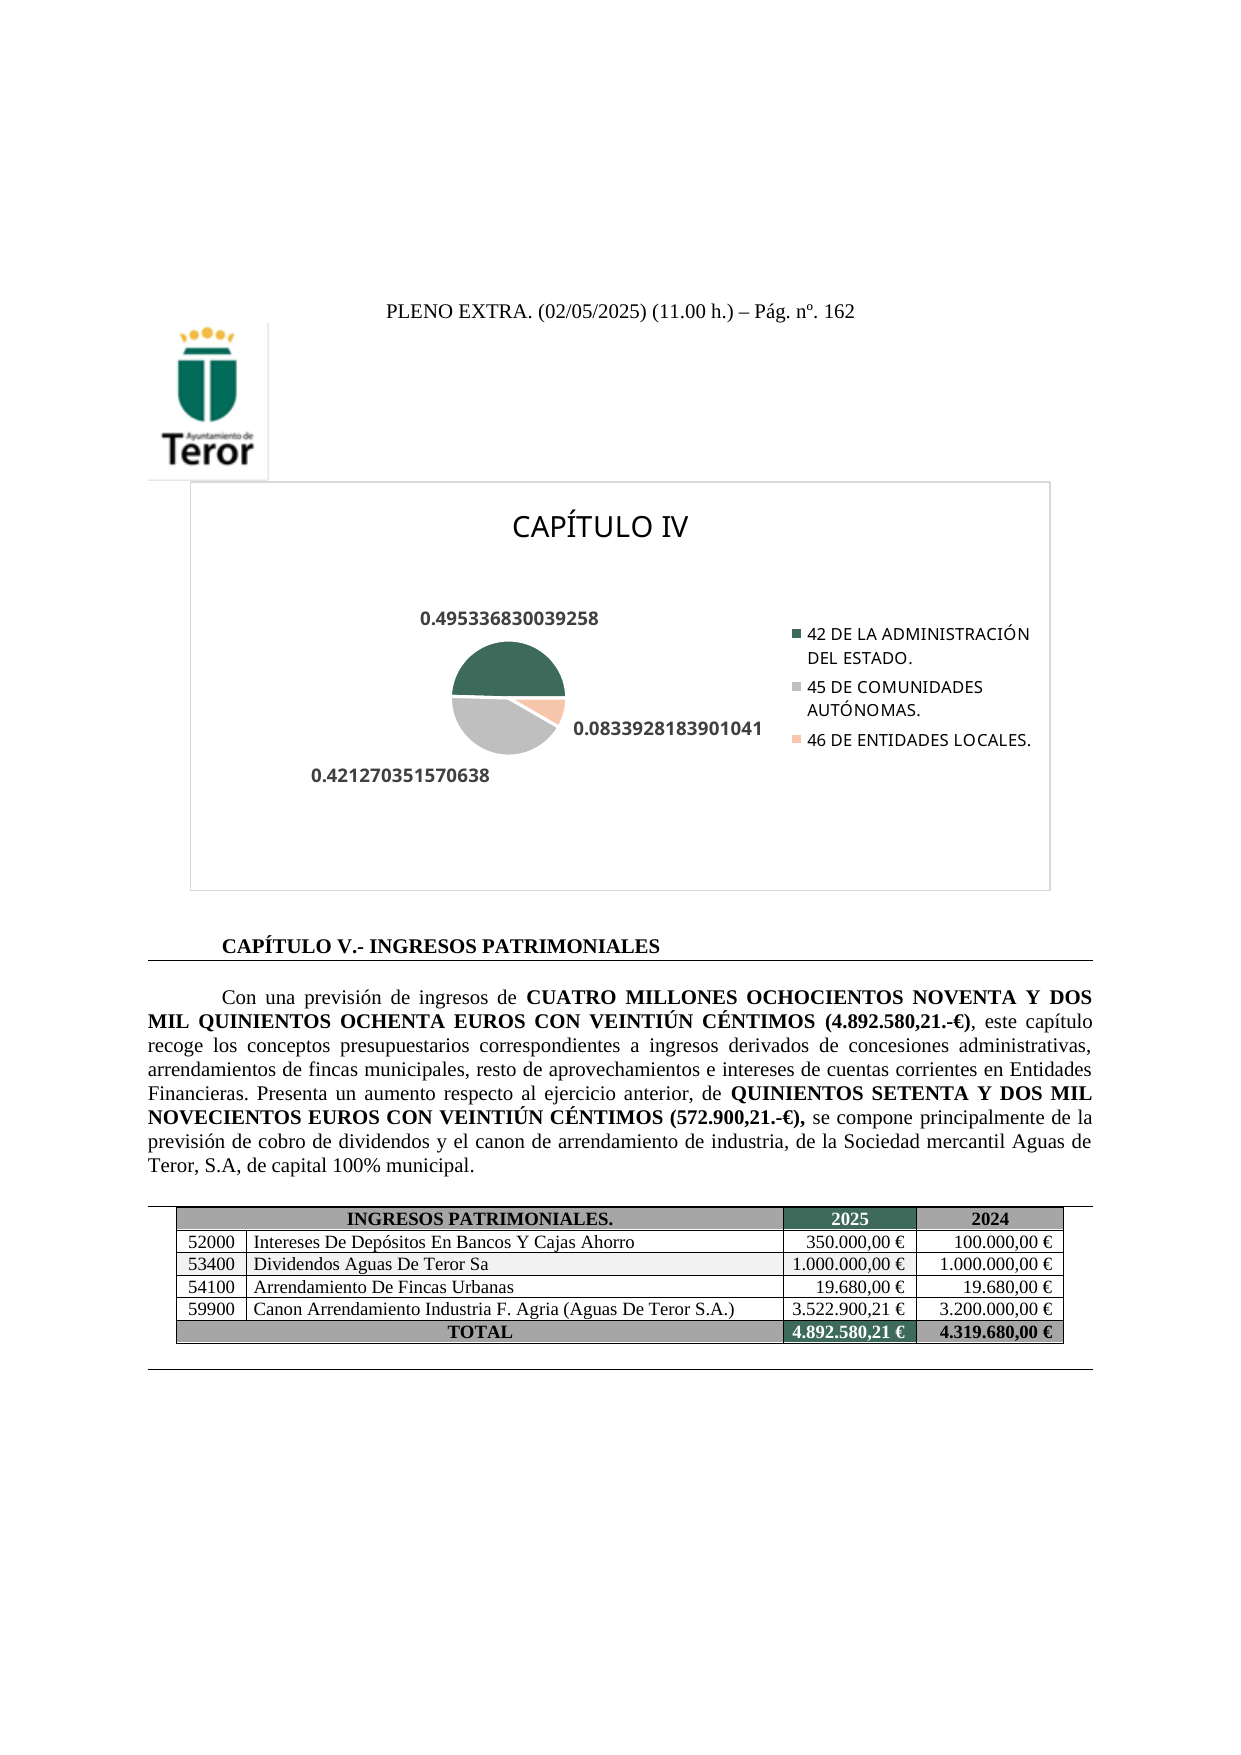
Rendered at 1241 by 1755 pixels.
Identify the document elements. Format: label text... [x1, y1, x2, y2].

table_cell Canon Arrendamiento Industria F. Agria (Aguas De Teror S.A.) [247, 1298, 783, 1320]
text CAPÍTULO V.- INGRESOS PATRIMONIALES [148, 934, 1093, 960]
table_cell Intereses De Depósitos En Bancos Y Cajas Ahorro [247, 1231, 783, 1252]
table_cell 1.000.000,00 € [784, 1253, 916, 1275]
table_cell Arrendamiento De Fincas Urbanas [247, 1276, 783, 1297]
table_cell 19.680,00 € [784, 1276, 916, 1297]
table_cell 350.000,00 € [784, 1231, 916, 1252]
table_cell 52000 [177, 1231, 246, 1252]
text Con una previsión de ingresos de CUATRO MILLONES OCHOCIENTOS NOVENTA Y DOS MIL QUINIENTOS OCHENTA EUROS CON VEINTIÚN CÉNTIMOS (4.892.580,21.-€), este capítulo recoge los conceptos presupuestarios correspondientes a ingresos derivados de concesiones administrativas, arrendamientos de fincas municipales, resto de aprovechamientos e intereses de cuentas corrientes en Entidades Financieras. Presenta un aumento respecto al ejercicio anterior, de QUINIENTOS SETENTA Y DOS MIL NOVECIENTOS EUROS CON VEINTIÚN CÉNTIMOS (572.900,21.-€), se compone principalmente de la previsión de cobro de dividendos y el canon de arrendamiento de industria, de la Sociedad mercantil Aguas de Teror, S.A, de capital 100% municipal. [148, 985, 1093, 1177]
table_header 2025 [784, 1208, 916, 1229]
table_cell 4.892.580,21 € [784, 1321, 916, 1342]
table_header 2024 [917, 1208, 1063, 1229]
table_cell 3.522.900,21 € [784, 1298, 916, 1320]
table_cell 100.000,00 € [917, 1231, 1063, 1252]
table_cell 3.200.000,00 € [917, 1298, 1063, 1320]
table_cell TOTAL [177, 1321, 783, 1342]
table_cell 59900 [177, 1298, 246, 1320]
table_cell 1.000.000,00 € [917, 1253, 1063, 1275]
table_cell 54100 [177, 1276, 246, 1297]
table_cell 19.680,00 € [917, 1276, 1063, 1297]
table_cell 53400 [177, 1253, 246, 1275]
table_cell 4.319.680,00 € [917, 1321, 1063, 1342]
table_cell Dividendos Aguas De Teror Sa [247, 1253, 783, 1275]
table_header INGRESOS PATRIMONIALES. [177, 1208, 783, 1229]
